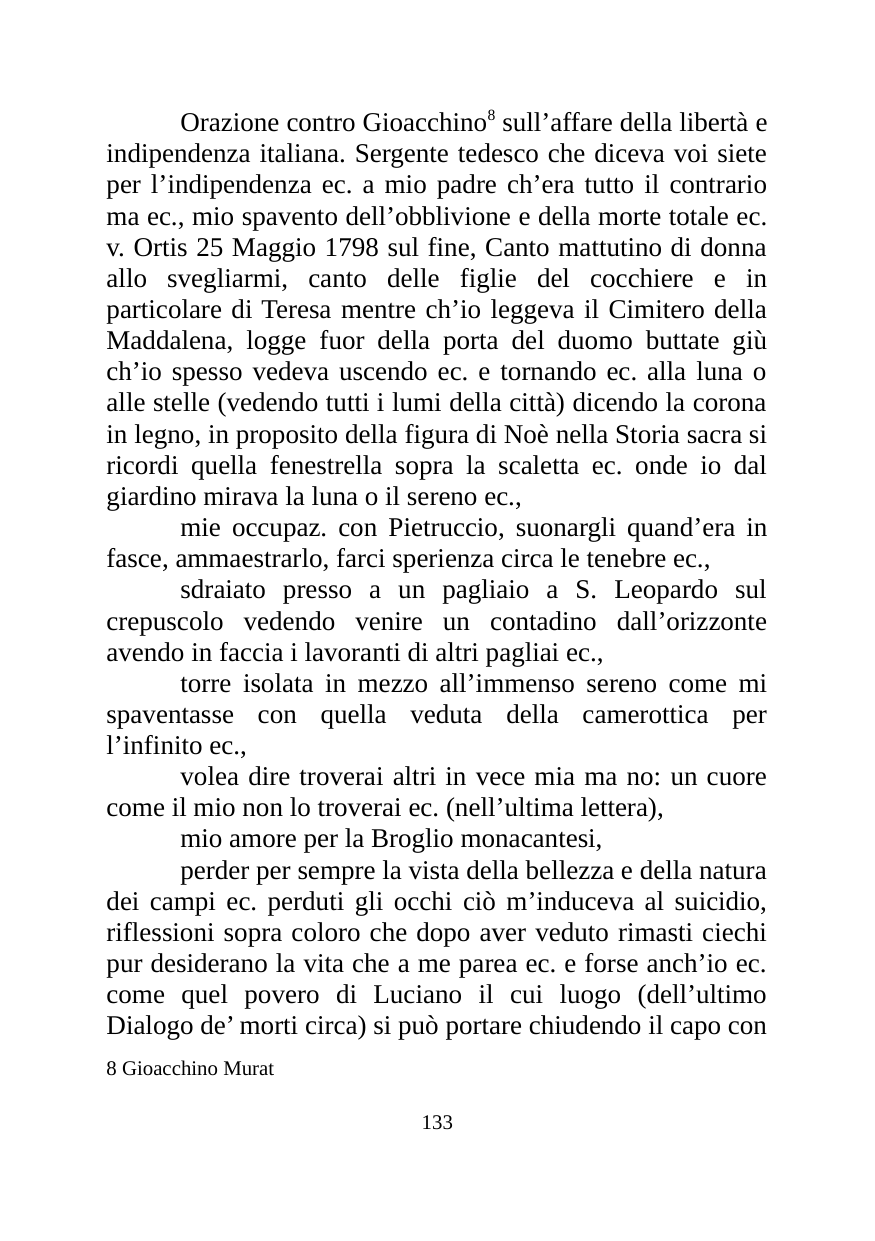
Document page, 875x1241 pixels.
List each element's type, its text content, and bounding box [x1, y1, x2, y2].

text perder per sempre la vista della bellezza e della natura dei campi ec. perduti gli occhi ciò m’induceva al suicidio, riflessioni sopra coloro che dopo aver veduto rimasti ciechi pur desiderano la vita che a me parea ec. e forse anch’io ec. come quel povero di Luciano il cui luogo (dell’ultimo Dialogo de’ morti circa) si può portare chiudendo il capo con [106, 854, 768, 1041]
text mio amore per la Broglio monacantesi, [106, 823, 768, 854]
text volea dire troverai altri in vece mia ma no: un cuore come il mio non lo troverai ec. (nell’ultima lettera), [106, 760, 768, 823]
text Gioacchino Murat [106, 1056, 768, 1080]
text sdraiato presso a un pagliaio a S. Leopardo sul crepuscolo vedendo venire un contadino dall’orizzonte avendo in faccia i lavoranti di altri pagliai ec., [106, 573, 768, 667]
text mie occupaz. con Pietruccio, suonargli quand’era in fasce, ammaestrarlo, farci sperienza circa le tenebre ec., [106, 511, 768, 573]
text torre isolata in mezzo all’immenso sereno come mi spaventasse con quella veduta della camerottica per l’infinito ec., [106, 667, 768, 760]
text Orazione contro Gioacchino sull’affare della libertà e indipendenza italiana. Sergente tedesco che diceva voi siete per l’indipendenza ec. a mio padre ch’era tutto il contrario ma ec., mio spavento dell’obblivione e della morte totale ec. v. Ortis 25 Maggio 1798 sul fine, Canto mattutino di donna allo svegliarmi, canto delle figlie del cocchiere e in particolare di Teresa mentre ch’io leggeva il Cimitero della Maddalena, logge fuor della porta del duomo buttate giù ch’io spesso vedeva uscendo ec. e tornando ec. alla luna o alle stelle (vedendo tutti i lumi della città) dicendo la corona in legno, in proposito della figura di Noè nella Storia sacra si ricordi quella fenestrella sopra la scaletta ec. onde io dal giardino mirava la luna o il sereno ec., [106, 106, 768, 511]
